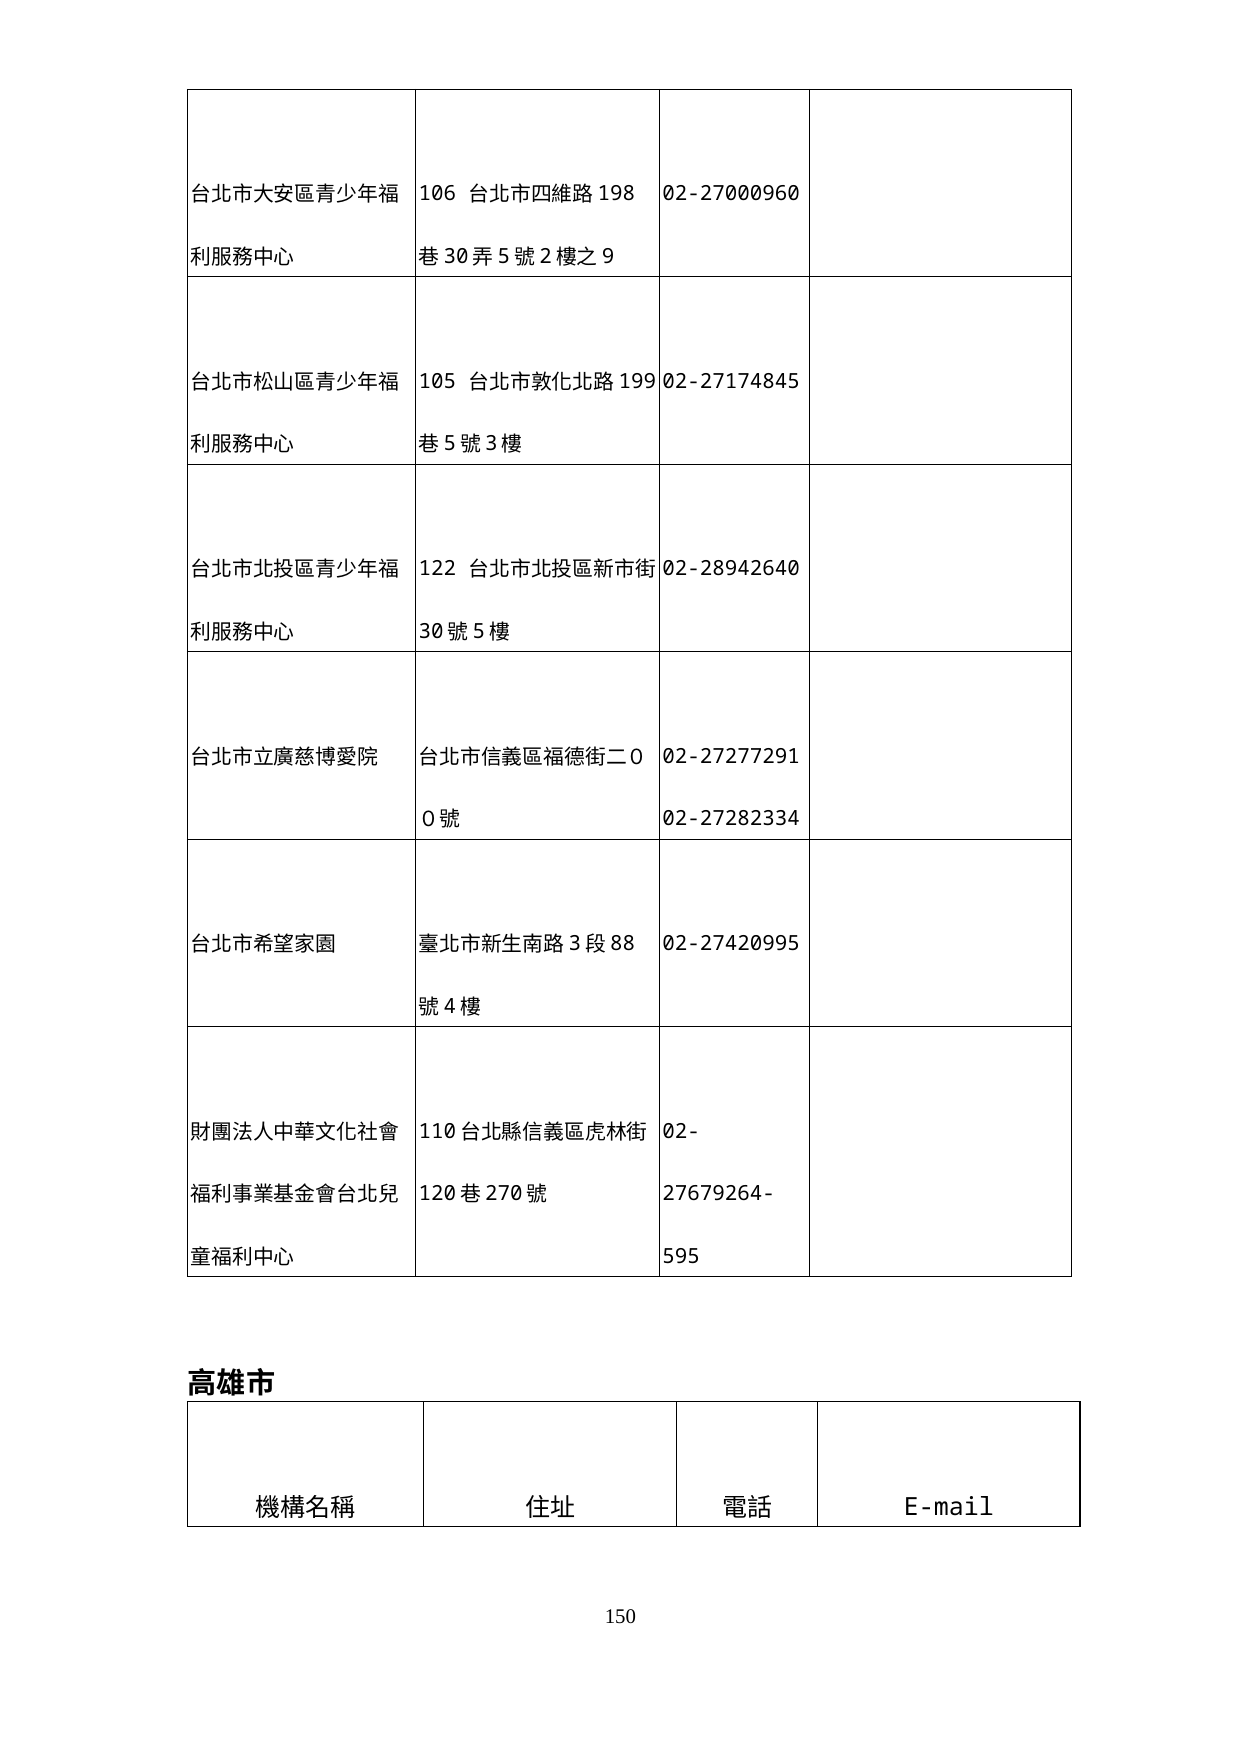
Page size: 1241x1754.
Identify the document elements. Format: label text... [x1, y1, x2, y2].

table_cell 105 台北市敦化北路199巷5號3樓 [416, 277, 659, 464]
table_cell 台北市信義區福德街二００號 [416, 652, 659, 839]
table_cell 02-27679264-595 [660, 1027, 809, 1276]
table_cell [810, 465, 1071, 651]
table_cell [810, 840, 1071, 1026]
table_cell 台北市北投區青少年福利服務中心 [188, 465, 415, 651]
table_cell 02-27420995 [660, 840, 809, 1026]
table_cell 02-27000960 [660, 90, 809, 276]
table_cell [810, 277, 1071, 464]
table_cell 台北市立廣慈博愛院 [188, 652, 415, 839]
table_header E-mail [818, 1402, 1079, 1526]
table_cell 02-27277291 02-27282334 [660, 652, 809, 839]
table_cell [810, 1027, 1071, 1276]
table_cell 台北市松山區青少年福利服務中心 [188, 277, 415, 464]
table_cell 台北市希望家園 [188, 840, 415, 1026]
table_cell [810, 90, 1071, 276]
table_cell 02-28942640 [660, 465, 809, 651]
table_cell 122 台北市北投區新市街30號5樓 [416, 465, 659, 651]
table_cell 02-27174845 [660, 277, 809, 464]
table_cell [810, 652, 1071, 839]
table_cell 106 台北市四維路198巷30弄5號2樓之9 [416, 90, 659, 276]
table_header 住址 [424, 1402, 676, 1526]
table_header 機構名稱 [188, 1402, 423, 1526]
text 高雄市 [187, 1339, 1053, 1401]
table_header 電話 [677, 1402, 817, 1526]
table_cell 台北市大安區青少年福利服務中心 [188, 90, 415, 276]
table_cell 財團法人中華文化社會福利事業基金會台北兒童福利中心 [188, 1027, 415, 1276]
table_cell 臺北市新生南路3段88號4樓 [416, 840, 659, 1026]
table_cell 110台北縣信義區虎林街120巷270號 [416, 1027, 659, 1276]
